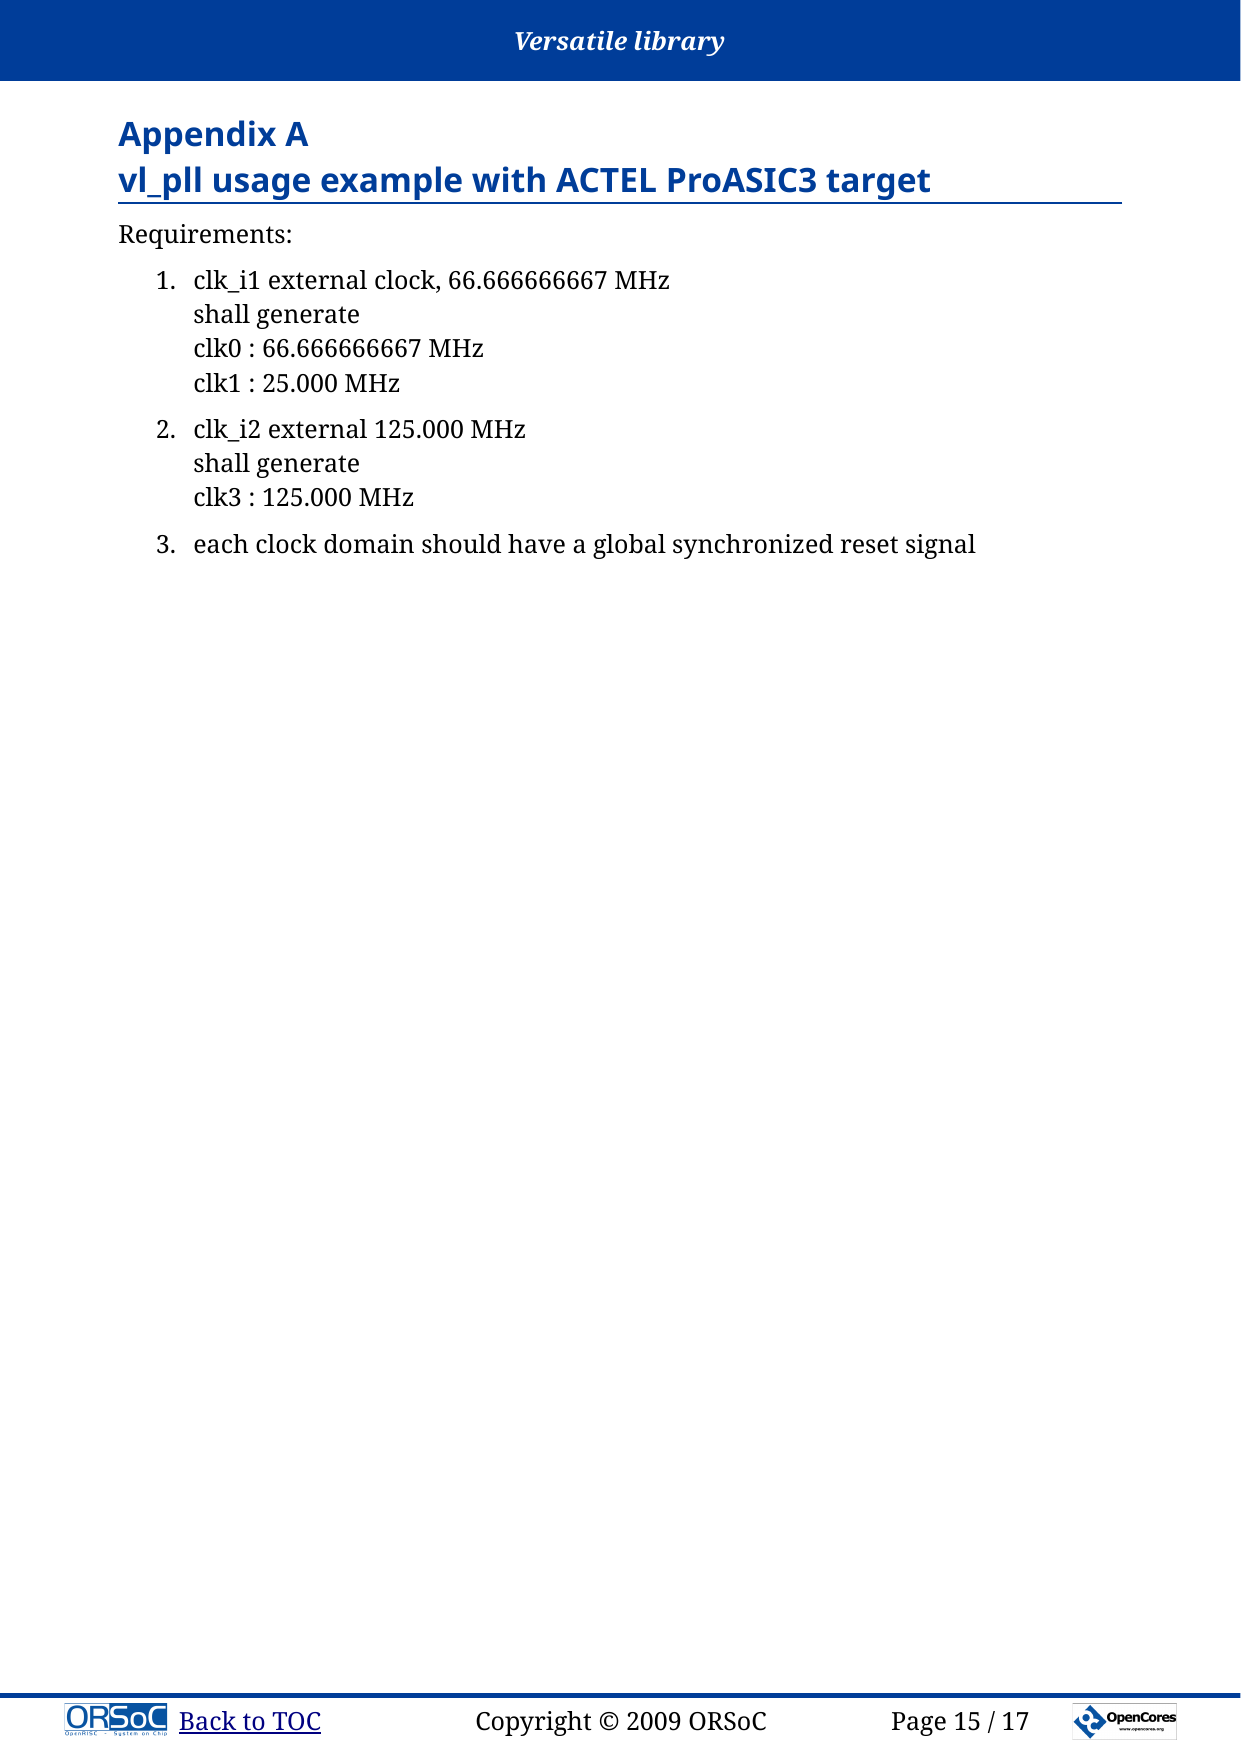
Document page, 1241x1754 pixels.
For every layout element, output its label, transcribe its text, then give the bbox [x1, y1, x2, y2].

picture [64, 1703, 168, 1736]
list each clock domain should have a global synchronized reset signal [156, 526, 1122, 561]
list clk_i1 external clock, 66.666666667 MHz shall generate clk0 : 66.666666667 MHz clk1 : 25.000 MHz [156, 263, 1122, 399]
subtitle Appendix A vl_pll usage example with ACTEL ProASIC3 target [118, 111, 1122, 202]
picture [1072, 1703, 1177, 1740]
text Requirements: [118, 216, 1122, 251]
list clk_i2 external 125.000 MHz shall generate clk3 : 125.000 MHz [156, 412, 1122, 514]
